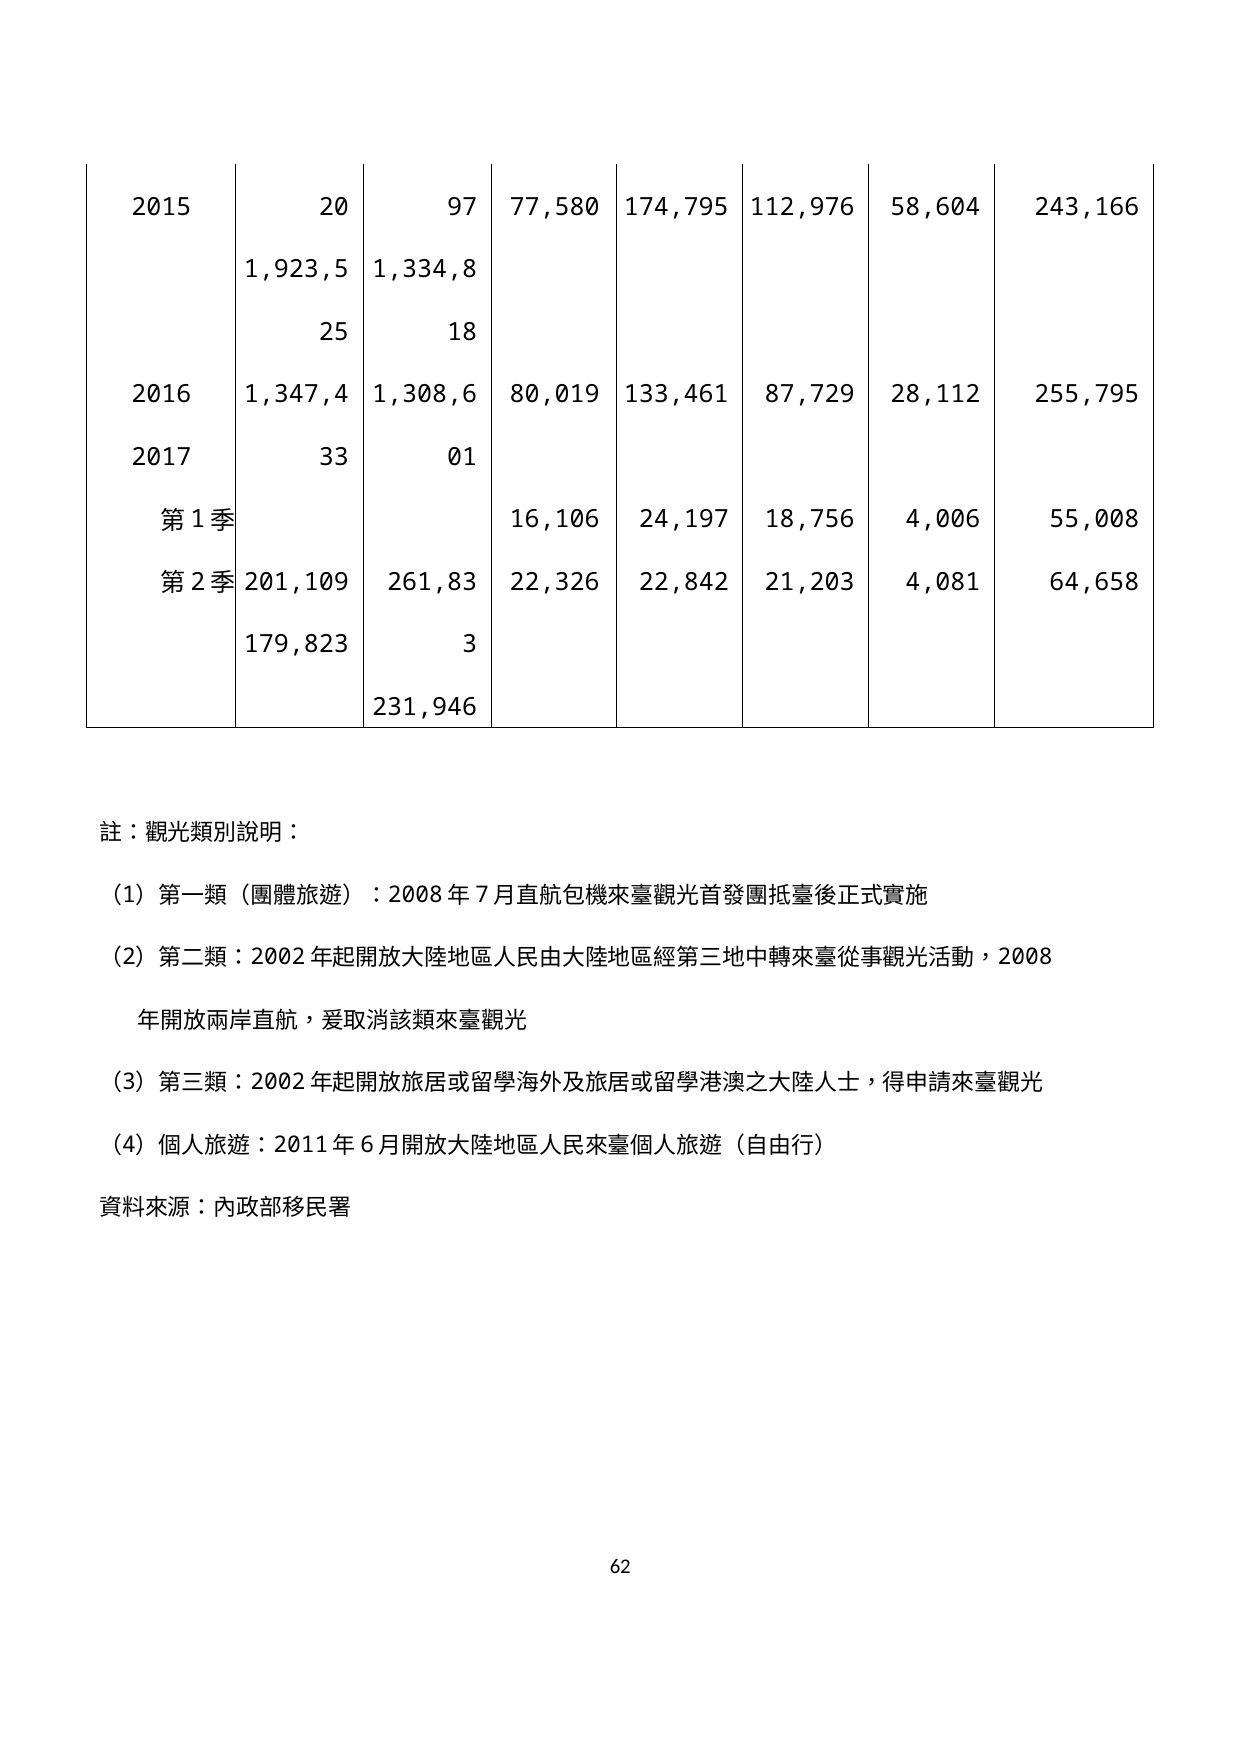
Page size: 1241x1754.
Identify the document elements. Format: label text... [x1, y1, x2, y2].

table_cell 1,308,601 261,833 231,946 [364, 352, 491, 727]
text （2）第二類：2002年起開放大陸地區人民由大陸地區經第三地中轉來臺從事觀光活動，2008年開放兩岸直航，爰取消該類來臺觀光 [99, 914, 1078, 1039]
table_cell 28,112 4,006 4,081 [869, 352, 994, 727]
table_cell 58,604 [869, 164, 994, 352]
table_cell 2016 2017 第1季 第2季 [87, 352, 235, 727]
text （3）第三類：2002年起開放旅居或留學海外及旅居或留學港澳之大陸人士，得申請來臺觀光 [99, 1039, 1078, 1102]
text （1）第一類（團體旅遊）：2008年7月直航包機來臺觀光首發團抵臺後正式實施 [99, 852, 1078, 914]
table_cell 243,166 [995, 164, 1153, 352]
table_cell 255,795 55,008 64,658 [995, 352, 1153, 727]
table_cell 80,019 16,106 22,326 [492, 352, 616, 727]
table_cell 87,729 18,756 21,203 [743, 352, 868, 727]
text 資料來源：內政部移民署 [99, 1164, 1053, 1227]
table_cell 112,976 [743, 164, 868, 352]
table_cell 174,795 [617, 164, 742, 352]
text （4）個人旅遊：2011年6月開放大陸地區人民來臺個人旅遊（自由行） [99, 1102, 1053, 1164]
text 註：觀光類別說明： [99, 789, 1053, 852]
table_cell 2015 [87, 164, 235, 352]
table_cell 77,580 [492, 164, 616, 352]
table_cell 133,461 24,197 22,842 [617, 352, 742, 727]
table_cell 97 1,334,818 [364, 164, 491, 352]
table_cell 20 1,923,525 [236, 164, 363, 352]
table_cell 1,347,433 201,109 179,823 [236, 352, 363, 727]
